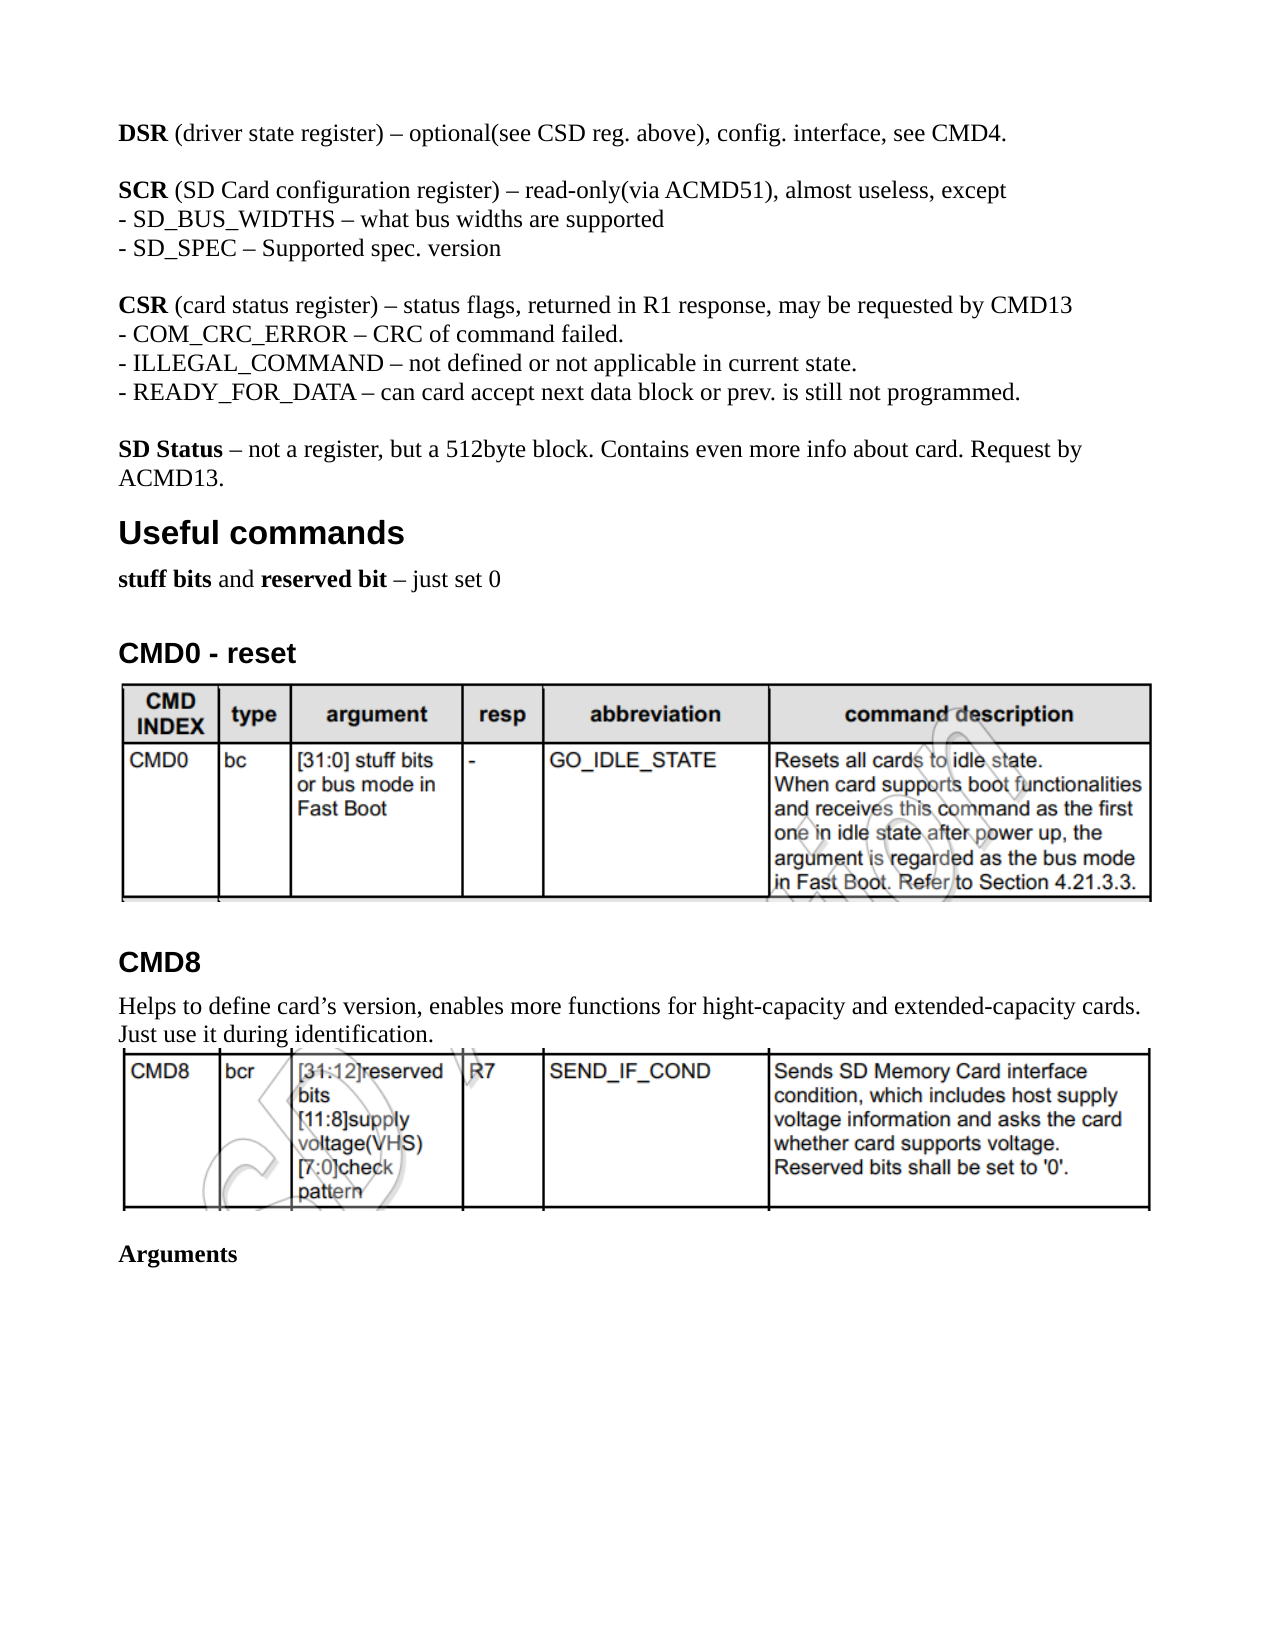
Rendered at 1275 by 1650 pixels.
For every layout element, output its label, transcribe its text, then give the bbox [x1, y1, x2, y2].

subtitle Useful commands [118, 513, 1157, 551]
text stuff bits and reserved bit – just set 0 [118, 564, 1157, 592]
text - COM_CRC_ERROR – CRC of command failed. [118, 319, 1157, 348]
text CSR (card status register) – status flags, returned in R1 response, may be requested by CMD13 [118, 291, 1157, 319]
text - ILLEGAL_COMMAND – not defined or not applicable in current state. [118, 348, 1157, 377]
text DSR (driver state register) – optional(see CSD reg. above), config. interface, see CMD4. [118, 118, 1157, 147]
text - SD_BUS_WIDTHS – what bus widths are supported [118, 204, 1157, 233]
text - SD_SPEC – Supported spec. version [118, 233, 1157, 262]
text Arguments [118, 1239, 1157, 1268]
text SCR (SD Card configuration register) – read-only(via ACMD51), almost useless, except [118, 176, 1157, 204]
subtitle CMD0 - reset [118, 636, 1157, 669]
picture [118, 1048, 1157, 1211]
text - READY_FOR_DATA – can card accept next data block or prev. is still not programmed. [118, 377, 1157, 406]
picture [118, 681, 1157, 902]
text SD Status – not a register, but a 512byte block. Contains even more info about card. Request by ACMD13. [118, 434, 1157, 492]
text Helps to define card’s version, enables more functions for hight-capacity and extended-capacity cards. Just use it during identification. [118, 991, 1157, 1048]
subtitle CMD8 [118, 945, 1157, 978]
